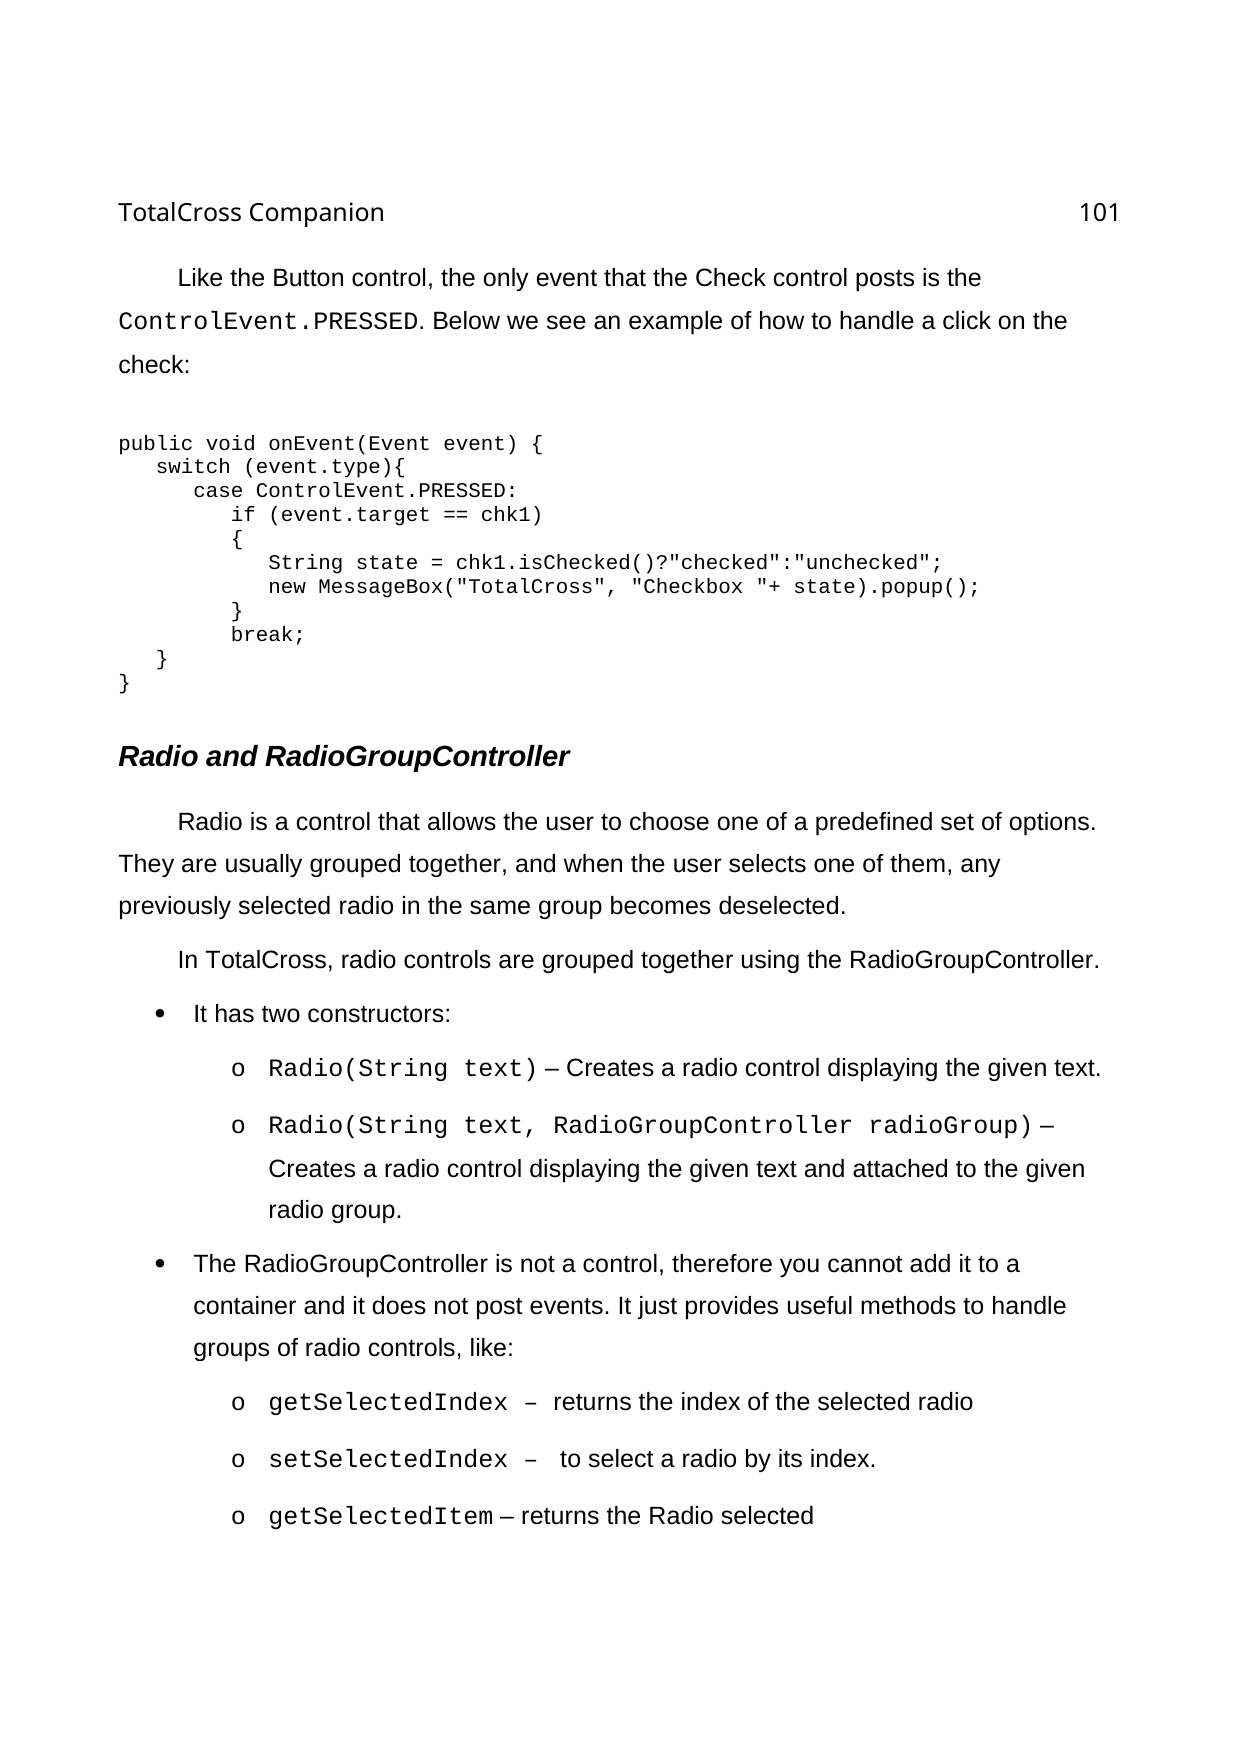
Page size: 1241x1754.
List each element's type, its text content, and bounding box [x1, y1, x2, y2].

text In TotalCross, radio controls are grouped together using the RadioGroupController. [118, 946, 1122, 974]
list Radio(String text) – Creates a radio control displaying the given text. [231, 1054, 1122, 1084]
list It has two constructors: [156, 1000, 1122, 1028]
text case ControlEvent.PRESSED: [118, 480, 1122, 504]
text } [118, 600, 1122, 624]
text } [118, 672, 1122, 696]
list The RadioGroupController is not a control, therefore you cannot add it to a container and it does not post events. It just provides useful methods to handle groups of radio controls, like: [156, 1250, 1122, 1362]
text if (event.target == chk1) [118, 504, 1122, 528]
text } [118, 648, 1122, 672]
list getSelectedItem – returns the Radio selected [231, 1502, 1122, 1532]
subtitle Radio and RadioGroupController [118, 740, 1122, 773]
list getSelectedIndex – returns the index of the selected radio [231, 1388, 1122, 1418]
text Like the Button control, the only event that the Check control posts is the ControlEvent.PRESSED. Below we see an example of how to handle a click on the check: [118, 264, 1122, 378]
text { [118, 528, 1122, 552]
list setSelectedIndex – to select a radio by its index. [231, 1445, 1122, 1475]
text Radio is a control that allows the user to choose one of a predefined set of options. They are usually grouped together, and when the user selects one of them, any previously selected radio in the same group becomes deselected. [118, 808, 1122, 920]
text new MessageBox("TotalCross", "Checkbox "+ state).popup(); [118, 576, 1122, 600]
text switch (event.type){ [118, 456, 1122, 480]
text break; [118, 624, 1122, 648]
text String state = chk1.isChecked()?"checked":"unchecked"; [118, 552, 1122, 576]
text public void onEvent(Event event) { [118, 432, 1122, 456]
list Radio(String text, RadioGroupController radioGroup) – Creates a radio control displaying the given text and attached to the given radio group. [231, 1111, 1122, 1224]
